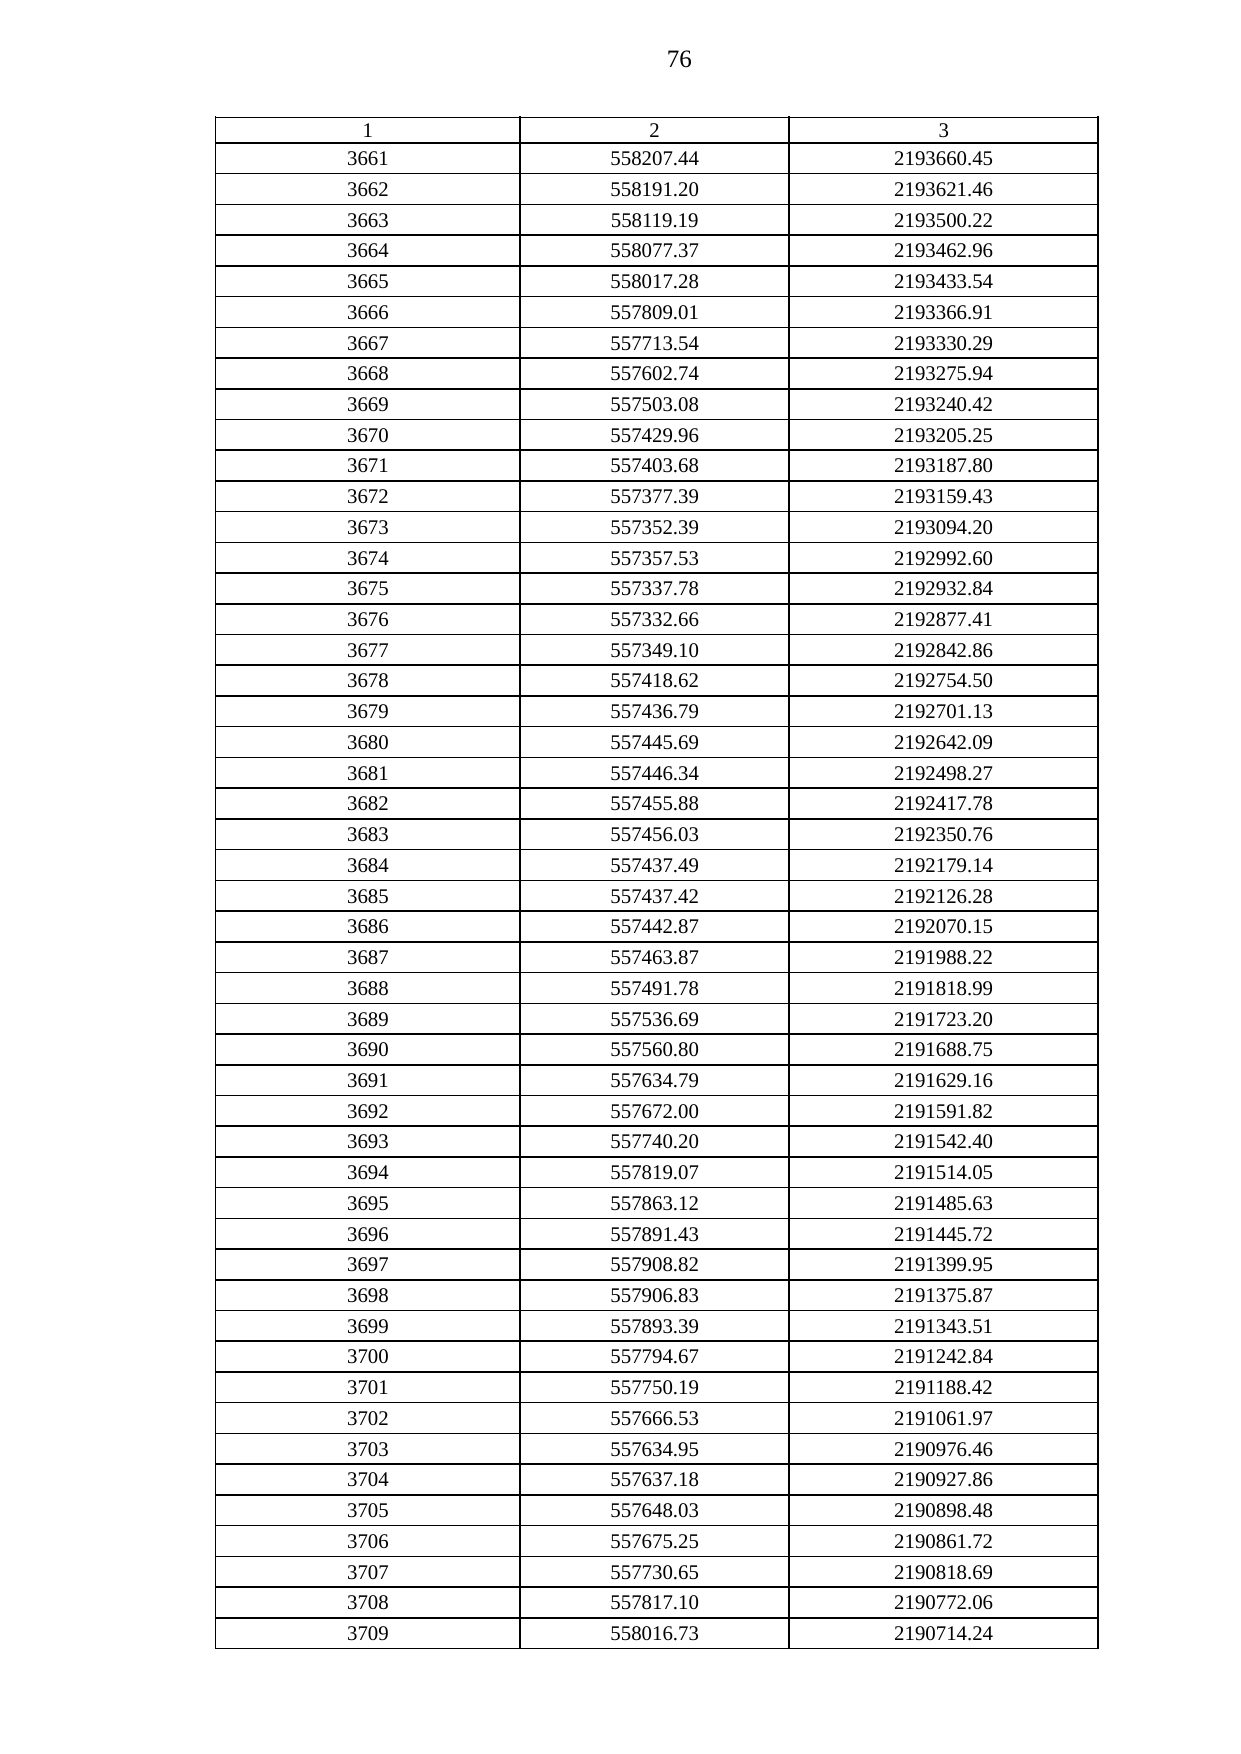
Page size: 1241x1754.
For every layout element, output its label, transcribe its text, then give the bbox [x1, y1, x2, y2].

table_cell 557377.39 [521, 482, 788, 511]
table_cell 2190772.06 [790, 1588, 1097, 1617]
table_cell 3670 [216, 420, 519, 449]
table_cell 557908.82 [521, 1250, 788, 1279]
table_cell 3665 [216, 267, 519, 296]
table_cell 2192350.76 [790, 820, 1097, 849]
table_cell 2192179.14 [790, 850, 1097, 879]
table_cell 3684 [216, 850, 519, 879]
table_cell 3699 [216, 1311, 519, 1340]
table_cell 3663 [216, 205, 519, 234]
table_cell 557666.53 [521, 1403, 788, 1433]
table_cell 557817.10 [521, 1588, 788, 1617]
table_cell 3701 [216, 1373, 519, 1402]
table_cell 3679 [216, 697, 519, 726]
table_cell 3667 [216, 328, 519, 357]
table_cell 3672 [216, 482, 519, 511]
table_cell 3697 [216, 1250, 519, 1279]
table_cell 557403.68 [521, 451, 788, 480]
table_cell 3689 [216, 1004, 519, 1033]
table_cell 3674 [216, 543, 519, 572]
table_cell 2191688.75 [790, 1035, 1097, 1064]
table_cell 557463.87 [521, 943, 788, 972]
table_cell 3707 [216, 1557, 519, 1586]
table_cell 3675 [216, 574, 519, 603]
table_cell 3696 [216, 1219, 519, 1248]
table_cell 557491.78 [521, 973, 788, 1002]
table_cell 3700 [216, 1342, 519, 1371]
table_cell 2193330.29 [790, 328, 1097, 357]
table_cell 2191242.84 [790, 1342, 1097, 1371]
table_cell 2191485.63 [790, 1188, 1097, 1217]
table_cell 557891.43 [521, 1219, 788, 1248]
table_cell 2193621.46 [790, 174, 1097, 203]
table_cell 2193094.20 [790, 512, 1097, 541]
table_cell 557740.20 [521, 1127, 788, 1156]
table_cell 557809.01 [521, 297, 788, 326]
table_cell 2192992.60 [790, 543, 1097, 572]
table_cell 3664 [216, 236, 519, 265]
table_cell 3687 [216, 943, 519, 972]
table_cell 557906.83 [521, 1281, 788, 1310]
table_cell 3693 [216, 1127, 519, 1156]
table_cell 3676 [216, 605, 519, 634]
table_cell 3704 [216, 1465, 519, 1494]
table_cell 557893.39 [521, 1311, 788, 1340]
table_cell 2191343.51 [790, 1311, 1097, 1340]
table_cell 2191818.99 [790, 973, 1097, 1002]
table_cell 2192498.27 [790, 758, 1097, 787]
table_cell 557445.69 [521, 727, 788, 757]
table_cell 2193275.94 [790, 359, 1097, 388]
table_cell 2192126.28 [790, 881, 1097, 910]
table_cell 557456.03 [521, 820, 788, 849]
table_cell 2192754.50 [790, 666, 1097, 695]
table_cell 557442.87 [521, 912, 788, 941]
table_cell 2193159.43 [790, 482, 1097, 511]
table_cell 3669 [216, 390, 519, 418]
table_cell 2190927.86 [790, 1465, 1097, 1494]
table_cell 2192701.13 [790, 697, 1097, 726]
table_cell 3681 [216, 758, 519, 787]
table_cell 557337.78 [521, 574, 788, 603]
table_cell 3678 [216, 666, 519, 695]
table_cell 557437.42 [521, 881, 788, 910]
table_cell 558191.20 [521, 174, 788, 203]
table_cell 3709 [216, 1619, 519, 1648]
table_cell 557750.19 [521, 1373, 788, 1402]
table_cell 2190714.24 [790, 1619, 1097, 1648]
table_cell 2192642.09 [790, 727, 1097, 757]
table_cell 3685 [216, 881, 519, 910]
table_cell 557675.25 [521, 1526, 788, 1556]
table_cell 3668 [216, 359, 519, 388]
table_cell 3691 [216, 1066, 519, 1094]
table_cell 2190976.46 [790, 1434, 1097, 1463]
table_cell 3703 [216, 1434, 519, 1463]
table_cell 2192932.84 [790, 574, 1097, 603]
table_cell 557429.96 [521, 420, 788, 449]
table_cell 3662 [216, 174, 519, 203]
table_cell 2192417.78 [790, 789, 1097, 818]
table_cell 3661 [216, 144, 519, 173]
table_cell 2191188.42 [790, 1373, 1097, 1402]
table_header 3 [790, 118, 1097, 142]
table_cell 2191542.40 [790, 1127, 1097, 1156]
table_cell 557794.67 [521, 1342, 788, 1371]
table_cell 2190898.48 [790, 1496, 1097, 1525]
table_cell 3705 [216, 1496, 519, 1525]
table_cell 557648.03 [521, 1496, 788, 1525]
table_cell 558016.73 [521, 1619, 788, 1648]
table_cell 557672.00 [521, 1096, 788, 1125]
table_cell 557634.79 [521, 1066, 788, 1094]
table_cell 557418.62 [521, 666, 788, 695]
table_cell 2192070.15 [790, 912, 1097, 941]
table_cell 2191061.97 [790, 1403, 1097, 1433]
table_cell 557446.34 [521, 758, 788, 787]
table_cell 2192842.86 [790, 635, 1097, 664]
table_cell 3688 [216, 973, 519, 1002]
table_cell 557455.88 [521, 789, 788, 818]
table_cell 557332.66 [521, 605, 788, 634]
table_cell 3702 [216, 1403, 519, 1433]
table_cell 3694 [216, 1158, 519, 1187]
table_cell 2193660.45 [790, 144, 1097, 173]
table_cell 2190861.72 [790, 1526, 1097, 1556]
table_cell 557437.49 [521, 850, 788, 879]
table_cell 557352.39 [521, 512, 788, 541]
table_cell 3690 [216, 1035, 519, 1064]
table_cell 3686 [216, 912, 519, 941]
table_cell 2191514.05 [790, 1158, 1097, 1187]
table_cell 3677 [216, 635, 519, 664]
table_cell 558207.44 [521, 144, 788, 173]
table_cell 557634.95 [521, 1434, 788, 1463]
table_cell 2193462.96 [790, 236, 1097, 265]
table_cell 557536.69 [521, 1004, 788, 1033]
table_cell 2191375.87 [790, 1281, 1097, 1310]
table_cell 3683 [216, 820, 519, 849]
table_header 2 [521, 118, 788, 142]
table_cell 557436.79 [521, 697, 788, 726]
table_cell 558077.37 [521, 236, 788, 265]
table_cell 3708 [216, 1588, 519, 1617]
table_cell 557730.65 [521, 1557, 788, 1586]
table_cell 557349.10 [521, 635, 788, 664]
table_cell 3706 [216, 1526, 519, 1556]
table_cell 3673 [216, 512, 519, 541]
table_cell 558119.19 [521, 205, 788, 234]
table_cell 3680 [216, 727, 519, 757]
table_cell 2192877.41 [790, 605, 1097, 634]
table_cell 3692 [216, 1096, 519, 1125]
table_cell 2191399.95 [790, 1250, 1097, 1279]
table_cell 3666 [216, 297, 519, 326]
table_cell 2193433.54 [790, 267, 1097, 296]
table_cell 2193240.42 [790, 390, 1097, 418]
table_cell 557560.80 [521, 1035, 788, 1064]
table_cell 557637.18 [521, 1465, 788, 1494]
table_cell 3682 [216, 789, 519, 818]
table_cell 557503.08 [521, 390, 788, 418]
table_cell 557602.74 [521, 359, 788, 388]
table_cell 2191723.20 [790, 1004, 1097, 1033]
table_cell 2191988.22 [790, 943, 1097, 972]
table_cell 2193187.80 [790, 451, 1097, 480]
table_cell 557713.54 [521, 328, 788, 357]
table_cell 2193366.91 [790, 297, 1097, 326]
table_cell 3695 [216, 1188, 519, 1217]
table_cell 558017.28 [521, 267, 788, 296]
table_cell 557357.53 [521, 543, 788, 572]
table_cell 2191445.72 [790, 1219, 1097, 1248]
table_cell 2191629.16 [790, 1066, 1097, 1094]
table_cell 3698 [216, 1281, 519, 1310]
table_cell 557863.12 [521, 1188, 788, 1217]
table_cell 2191591.82 [790, 1096, 1097, 1125]
table_header 1 [216, 118, 519, 142]
table_cell 557819.07 [521, 1158, 788, 1187]
table_cell 2193500.22 [790, 205, 1097, 234]
table_cell 3671 [216, 451, 519, 480]
table_cell 2190818.69 [790, 1557, 1097, 1586]
table_cell 2193205.25 [790, 420, 1097, 449]
